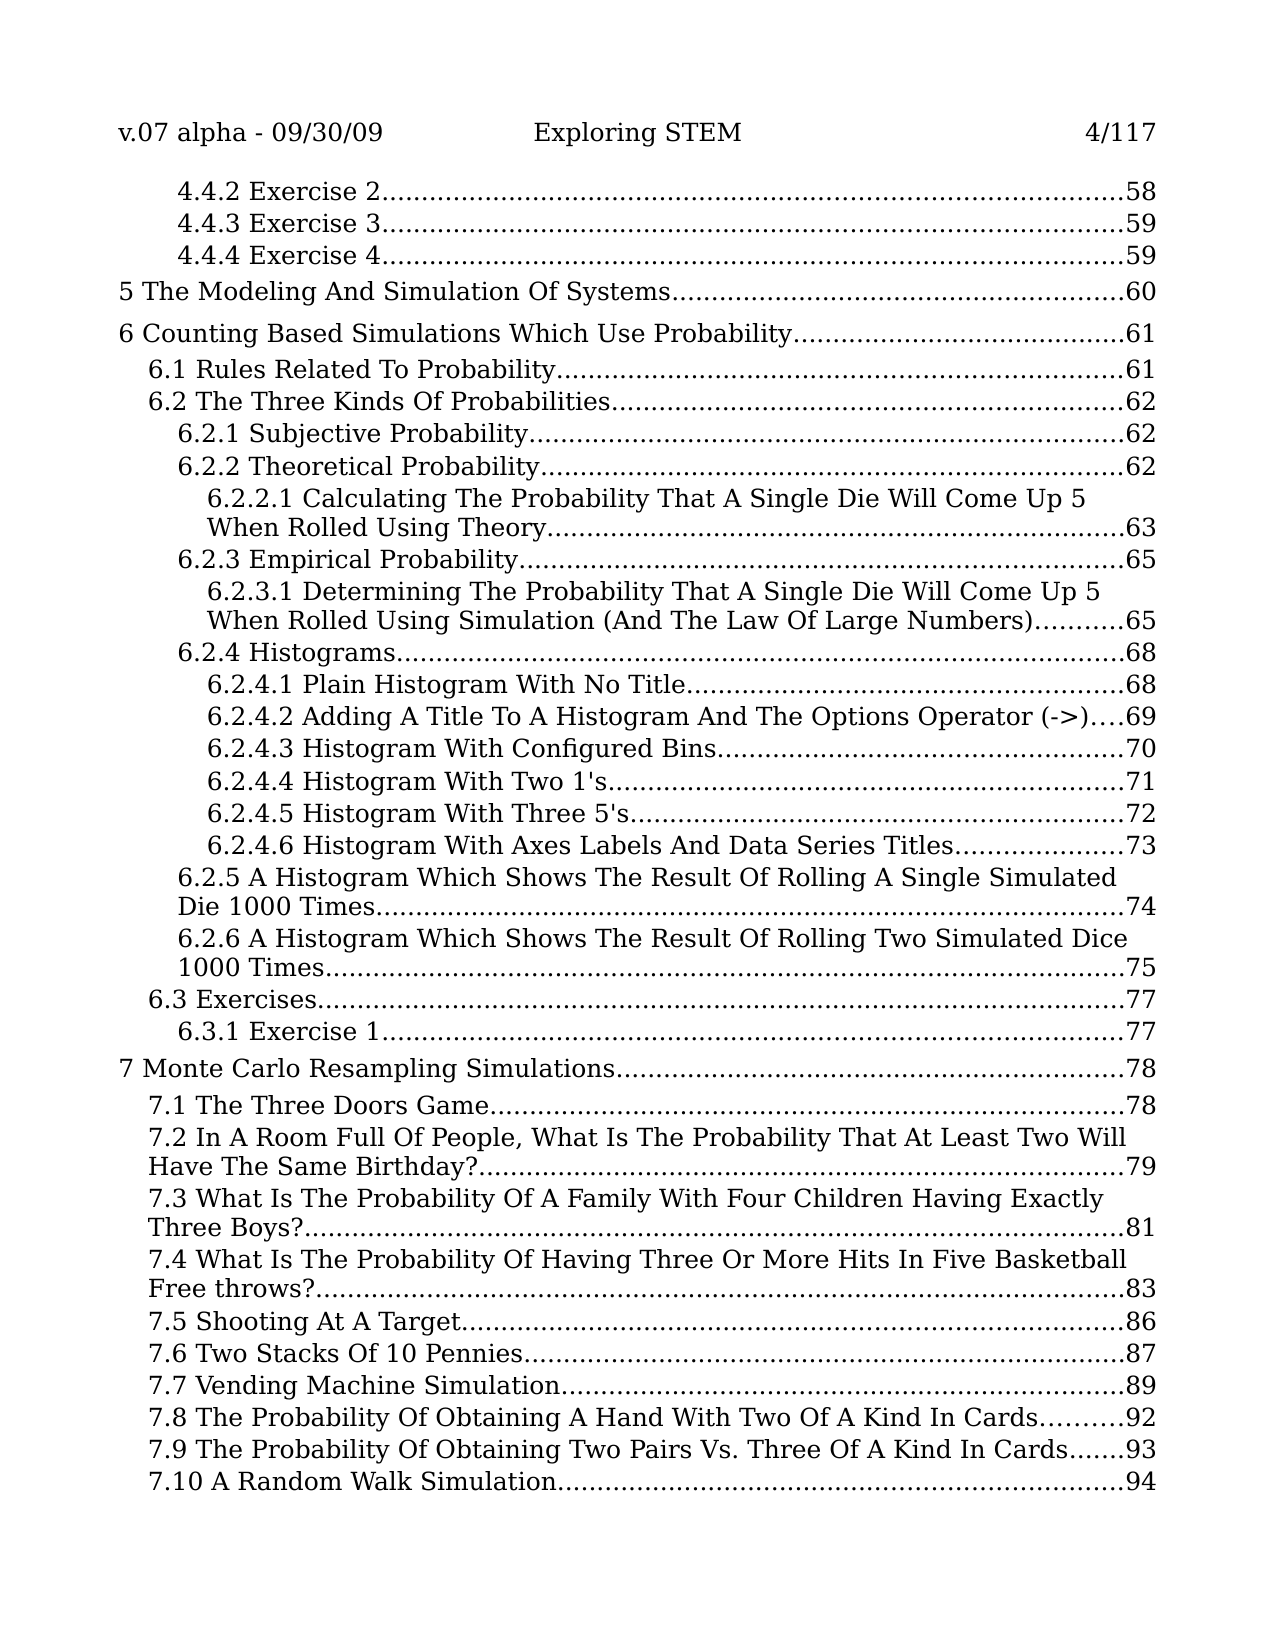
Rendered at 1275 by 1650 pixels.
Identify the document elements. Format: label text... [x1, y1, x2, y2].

text 6.2.4.5 Histogram With Three 5's 72 [207, 799, 1157, 828]
text 5 The Modeling And Simulation Of Systems 60 [118, 278, 1157, 307]
text 6.2.3 Empirical Probability 65 [177, 545, 1157, 574]
text 6.2.4.2 Adding A Title To A Histogram And The Options Operator (->) 69 [207, 703, 1157, 732]
text 6.2.1 Subjective Probability 62 [177, 420, 1157, 449]
text 6.2.5 A Histogram Which Shows The Result Of Rolling A Single Simulated Die 1000 Times 74 [177, 863, 1157, 921]
text 7.2 In A Room Full Of People, What Is The Probability That At Least Two Will Have The Same Birthday? 79 [148, 1123, 1157, 1181]
text 6.3.1 Exercise 1 77 [177, 1018, 1157, 1047]
text 4.4.3 Exercise 3 59 [177, 209, 1157, 238]
text 6.3 Exercises 77 [148, 986, 1157, 1015]
text 6.2.4.1 Plain Histogram With No Title 68 [207, 671, 1157, 700]
text 7.1 The Three Doors Game 78 [148, 1091, 1157, 1120]
text 7.7 Vending Machine Simulation 89 [148, 1371, 1157, 1400]
text 7.3 What Is The Probability Of A Family With Four Children Having Exactly Three Boys? 81 [148, 1184, 1157, 1243]
text 6.2.4.4 Histogram With Two 1's 71 [207, 767, 1157, 796]
text 7.8 The Probability Of Obtaining A Hand With Two Of A Kind In Cards 92 [148, 1403, 1157, 1432]
text 6.2.6 A Histogram Which Shows The Result Of Rolling Two Simulated Dice 1000 Times 75 [177, 924, 1157, 983]
text 7.6 Two Stacks Of 10 Pennies 87 [148, 1339, 1157, 1368]
text 7.9 The Probability Of Obtaining Two Pairs Vs. Three Of A Kind In Cards 93 [148, 1435, 1157, 1464]
text 6.2.2.1 Calculating The Probability That A Single Die Will Come Up 5 When Rolled Using Theory 63 [207, 484, 1157, 542]
text 6.2.2 Theoretical Probability 62 [177, 452, 1157, 481]
text 6.2.4.3 Histogram With Configured Bins 70 [207, 735, 1157, 764]
text 4.4.2 Exercise 2 58 [177, 177, 1157, 206]
text 7.5 Shooting At A Target 86 [148, 1307, 1157, 1336]
text 7.4 What Is The Probability Of Having Three Or More Hits In Five Basketball Free throws? 83 [148, 1246, 1157, 1304]
text 6 Counting Based Simulations Which Use Probability 61 [118, 319, 1157, 348]
text 6.2.3.1 Determining The Probability That A Single Die Will Come Up 5 When Rolled Using Simulation (And The Law Of Large Numbers) 65 [207, 577, 1157, 636]
text 7 Monte Carlo Resampling Simulations 78 [118, 1054, 1157, 1083]
text 6.2.4.6 Histogram With Axes Labels And Data Series Titles 73 [207, 831, 1157, 860]
text 6.2 The Three Kinds Of Probabilities 62 [148, 388, 1157, 417]
text 4.4.4 Exercise 4 59 [177, 241, 1157, 270]
text 7.10 A Random Walk Simulation 94 [148, 1467, 1157, 1496]
text 6.1 Rules Related To Probability 61 [148, 356, 1157, 385]
text 6.2.4 Histograms 68 [177, 638, 1157, 668]
